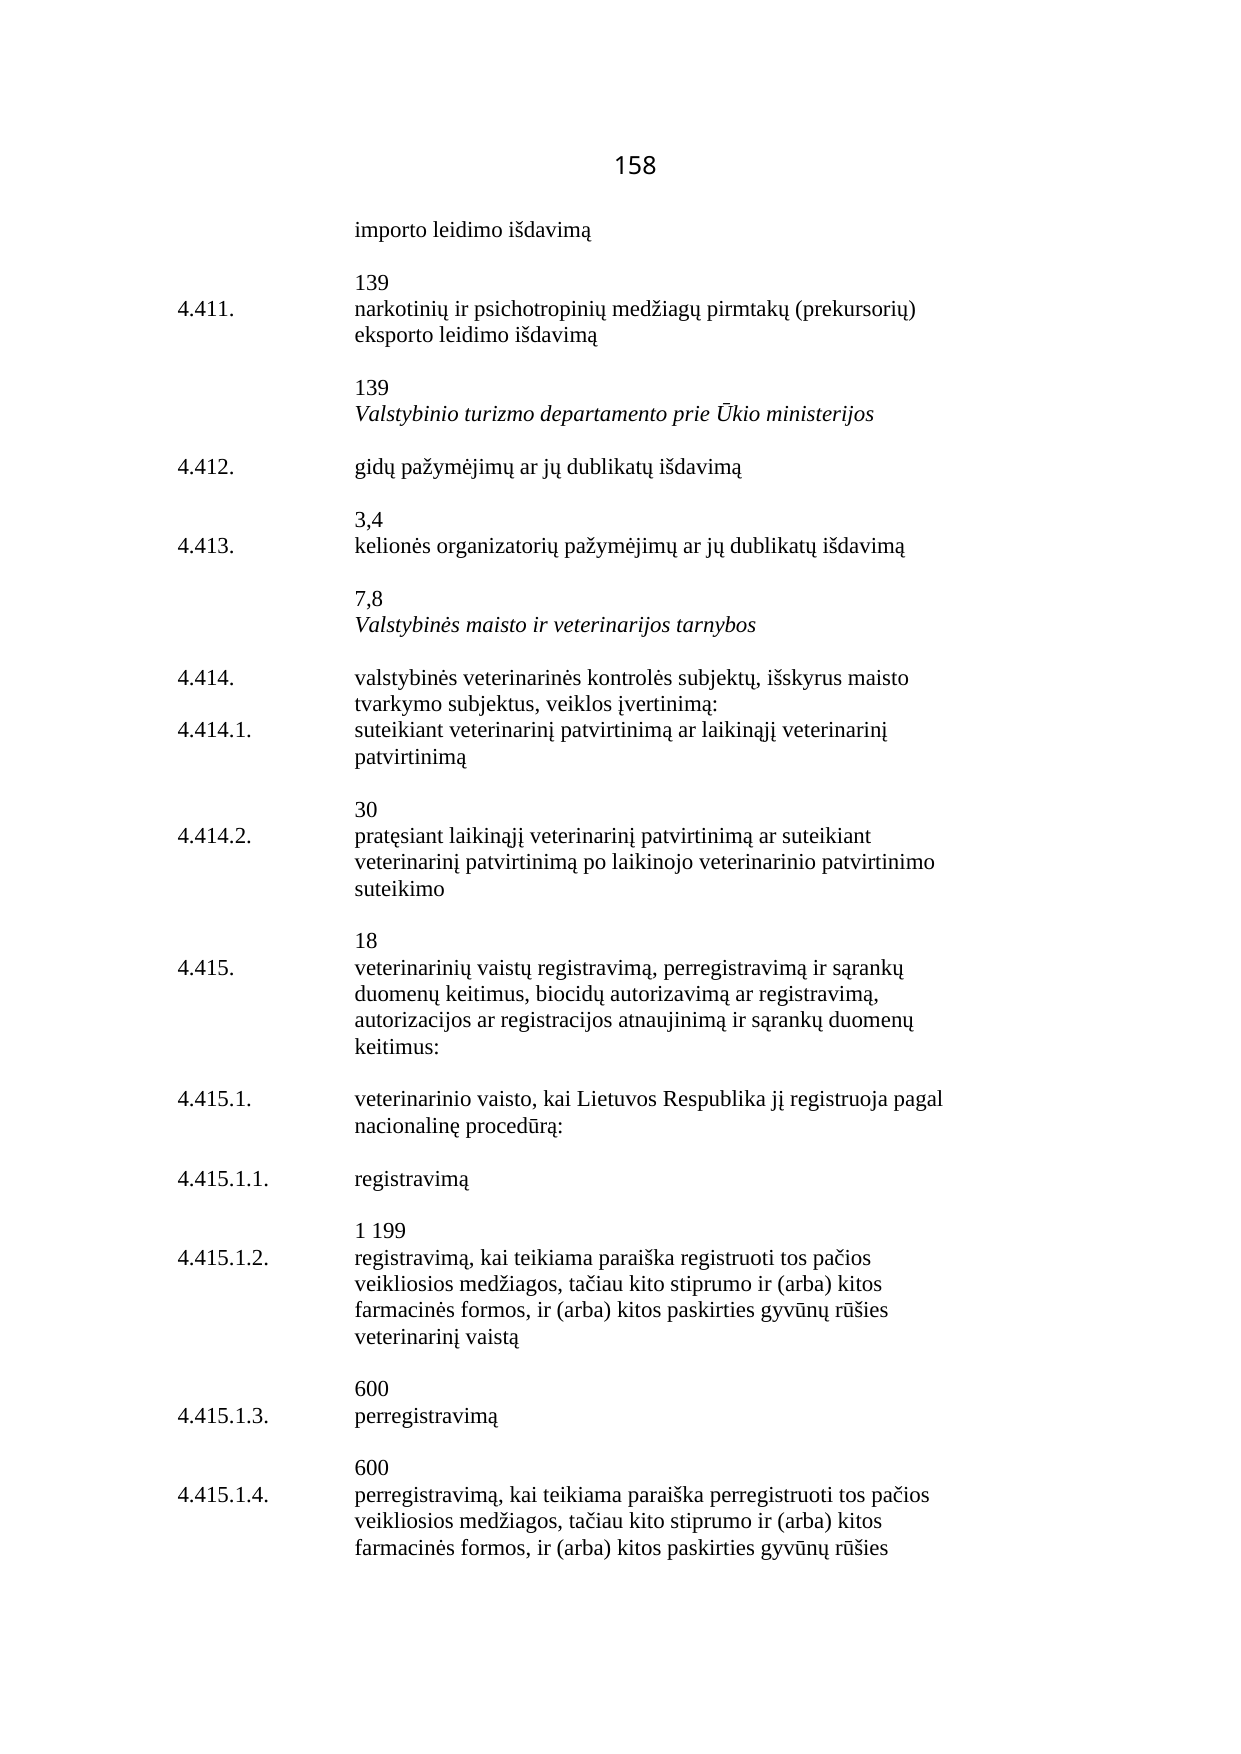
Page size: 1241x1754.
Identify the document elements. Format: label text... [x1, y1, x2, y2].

text Valstybinės maisto ir veterinarijos tarnybos [354, 611, 945, 664]
text farmacinės formos, ir (arba) kitos paskirties gyvūnų rūšies [354, 1533, 945, 1560]
text farmacinės formos, ir (arba) kitos paskirties gyvūnų rūšies [354, 1296, 945, 1323]
text 4.415. veterinarinių vaistų registravimą, perregistravimą ir sąrankų [177, 954, 945, 980]
text 4.413. kelionės organizatorių pažymėjimų ar jų dublikatų išdavimą 7,8 [177, 532, 945, 611]
text 4.415.1.3. perregistravimą 600 [177, 1402, 945, 1481]
text 4.415.1.2. registravimą, kai teikiama paraiška registruoti tos pačios [177, 1244, 945, 1270]
text importo leidimo išdavimą 139 [354, 216, 945, 295]
text 4.412. gidų pažymėjimų ar jų dublikatų išdavimą 3,4 [177, 453, 945, 532]
text 4.414.2. pratęsiant laikinąjį veterinarinį patvirtinimą ar suteikiant [177, 822, 945, 848]
text patvirtinimą 30 [354, 743, 945, 822]
text suteikimo 18 [354, 875, 945, 954]
text veikliosios medžiagos, tačiau kito stiprumo ir (arba) kitos [354, 1270, 945, 1296]
text Valstybinio turizmo departamento prie Ūkio ministerijos [354, 400, 945, 453]
text 4.415.1.1. registravimą 1 199 [177, 1164, 945, 1244]
text duomenų keitimus, biocidų autorizavimą ar registravimą, [354, 980, 945, 1006]
text nacionalinę procedūrą: [354, 1112, 945, 1164]
text 4.415.1.4. perregistravimą, kai teikiama paraiška perregistruoti tos pačios [177, 1481, 945, 1507]
text tvarkymo subjektus, veiklos įvertinimą: [354, 690, 945, 717]
text 4.411. narkotinių ir psichotropinių medžiagų pirmtakų (prekursorių) [177, 295, 945, 321]
text 4.414. valstybinės veterinarinės kontrolės subjektų, išskyrus maisto [177, 664, 945, 690]
text autorizacijos ar registracijos atnaujinimą ir sąrankų duomenų [354, 1006, 945, 1033]
text 4.414.1. suteikiant veterinarinį patvirtinimą ar laikinąjį veterinarinį [177, 717, 945, 743]
text veterinarinį patvirtinimą po laikinojo veterinarinio patvirtinimo [354, 848, 945, 875]
text eksporto leidimo išdavimą 139 [354, 321, 945, 400]
text keitimus: [354, 1033, 945, 1086]
text veikliosios medžiagos, tačiau kito stiprumo ir (arba) kitos [354, 1507, 945, 1533]
text veterinarinį vaistą 600 [354, 1323, 945, 1402]
text 4.415.1. veterinarinio vaisto, kai Lietuvos Respublika jį registruoja pagal [177, 1086, 945, 1112]
